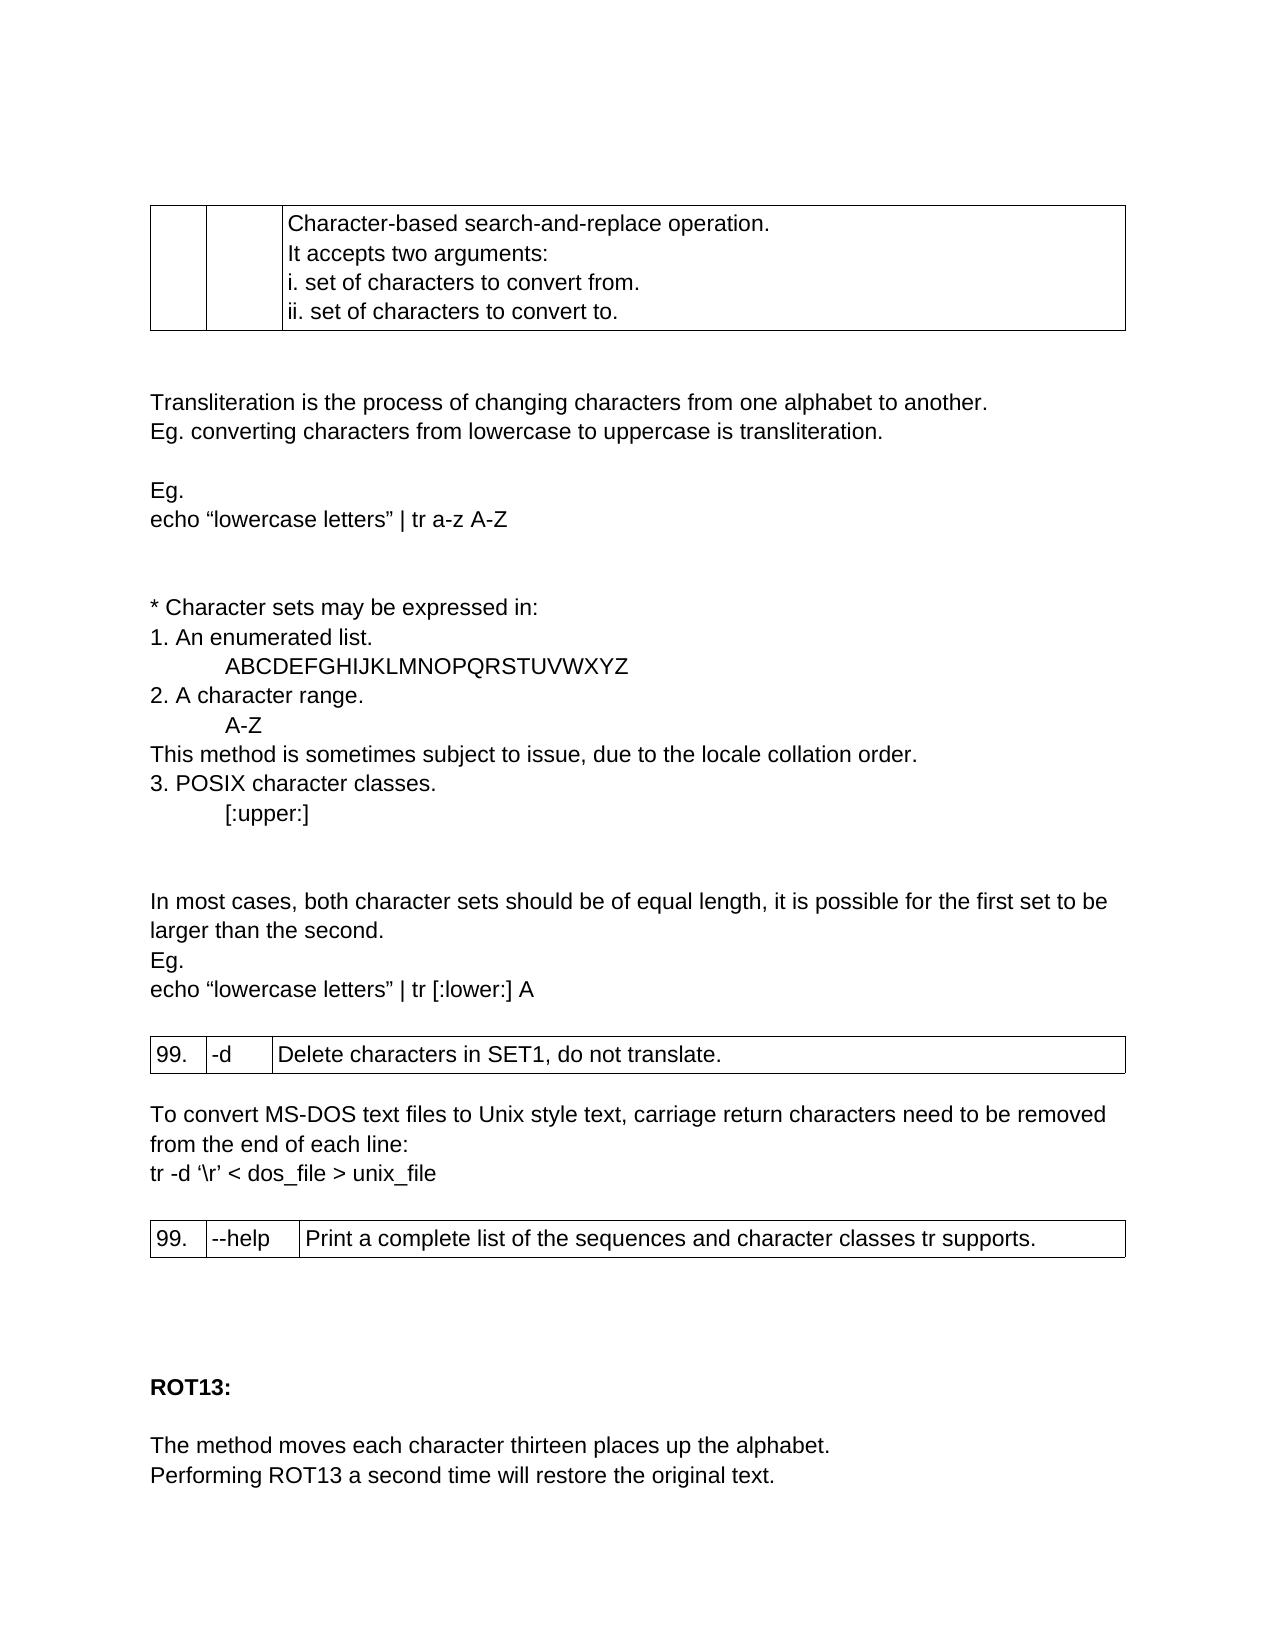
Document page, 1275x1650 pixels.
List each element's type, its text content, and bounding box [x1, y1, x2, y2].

text In most cases, both character sets should be of equal length, it is possible for the first set to be larger than the second. [150, 889, 1125, 944]
table_header -d [207, 1037, 272, 1073]
text Transliteration is the process of changing characters from one alphabet to another. [150, 389, 1125, 415]
table_header [207, 206, 282, 330]
text echo “lowercase letters” | tr [:lower:] A [150, 977, 1125, 1002]
table_header 99. [151, 1221, 206, 1257]
table_header Delete characters in SET1, do not translate. [273, 1037, 1125, 1073]
text tr -d ‘\r’ < dos_file > unix_file [150, 1161, 1125, 1187]
text ROT13: [150, 1374, 1125, 1400]
text The method moves each character thirteen places up the alphabet. [150, 1433, 1125, 1459]
table_header Print a complete list of the sequences and character classes tr supports. [300, 1221, 1125, 1257]
text Eg. converting characters from lowercase to uppercase is transliteration. [150, 419, 1125, 444]
text ABCDEFGHIJKLMNOPQRSTUVWXYZ [150, 654, 1125, 679]
text 1. An enumerated list. [150, 624, 1125, 650]
text To convert MS-DOS text files to Unix style text, carriage return characters need to be removed from the end of each line: [150, 1102, 1125, 1157]
text 3. POSIX character classes. [150, 771, 1125, 797]
text Performing ROT13 a second time will restore the original text. [150, 1463, 1125, 1488]
text This method is sometimes subject to issue, due to the locale collation order. [150, 742, 1125, 767]
text [:upper:] [150, 801, 1125, 826]
table_header Character-based search-and-replace operation. It accepts two arguments: i. set of characters to convert from. ii. set of characters to convert to. [283, 206, 1125, 330]
table_header 99. [151, 1037, 206, 1073]
table_header --help [207, 1221, 299, 1257]
text Eg. [150, 477, 1125, 503]
text Eg. [150, 947, 1125, 973]
text * Character sets may be expressed in: [150, 595, 1125, 621]
text echo “lowercase letters” | tr a-z A-Z [150, 507, 1125, 532]
text 2. A character range. [150, 683, 1125, 709]
table_header [151, 206, 206, 330]
text A-Z [150, 712, 1125, 738]
